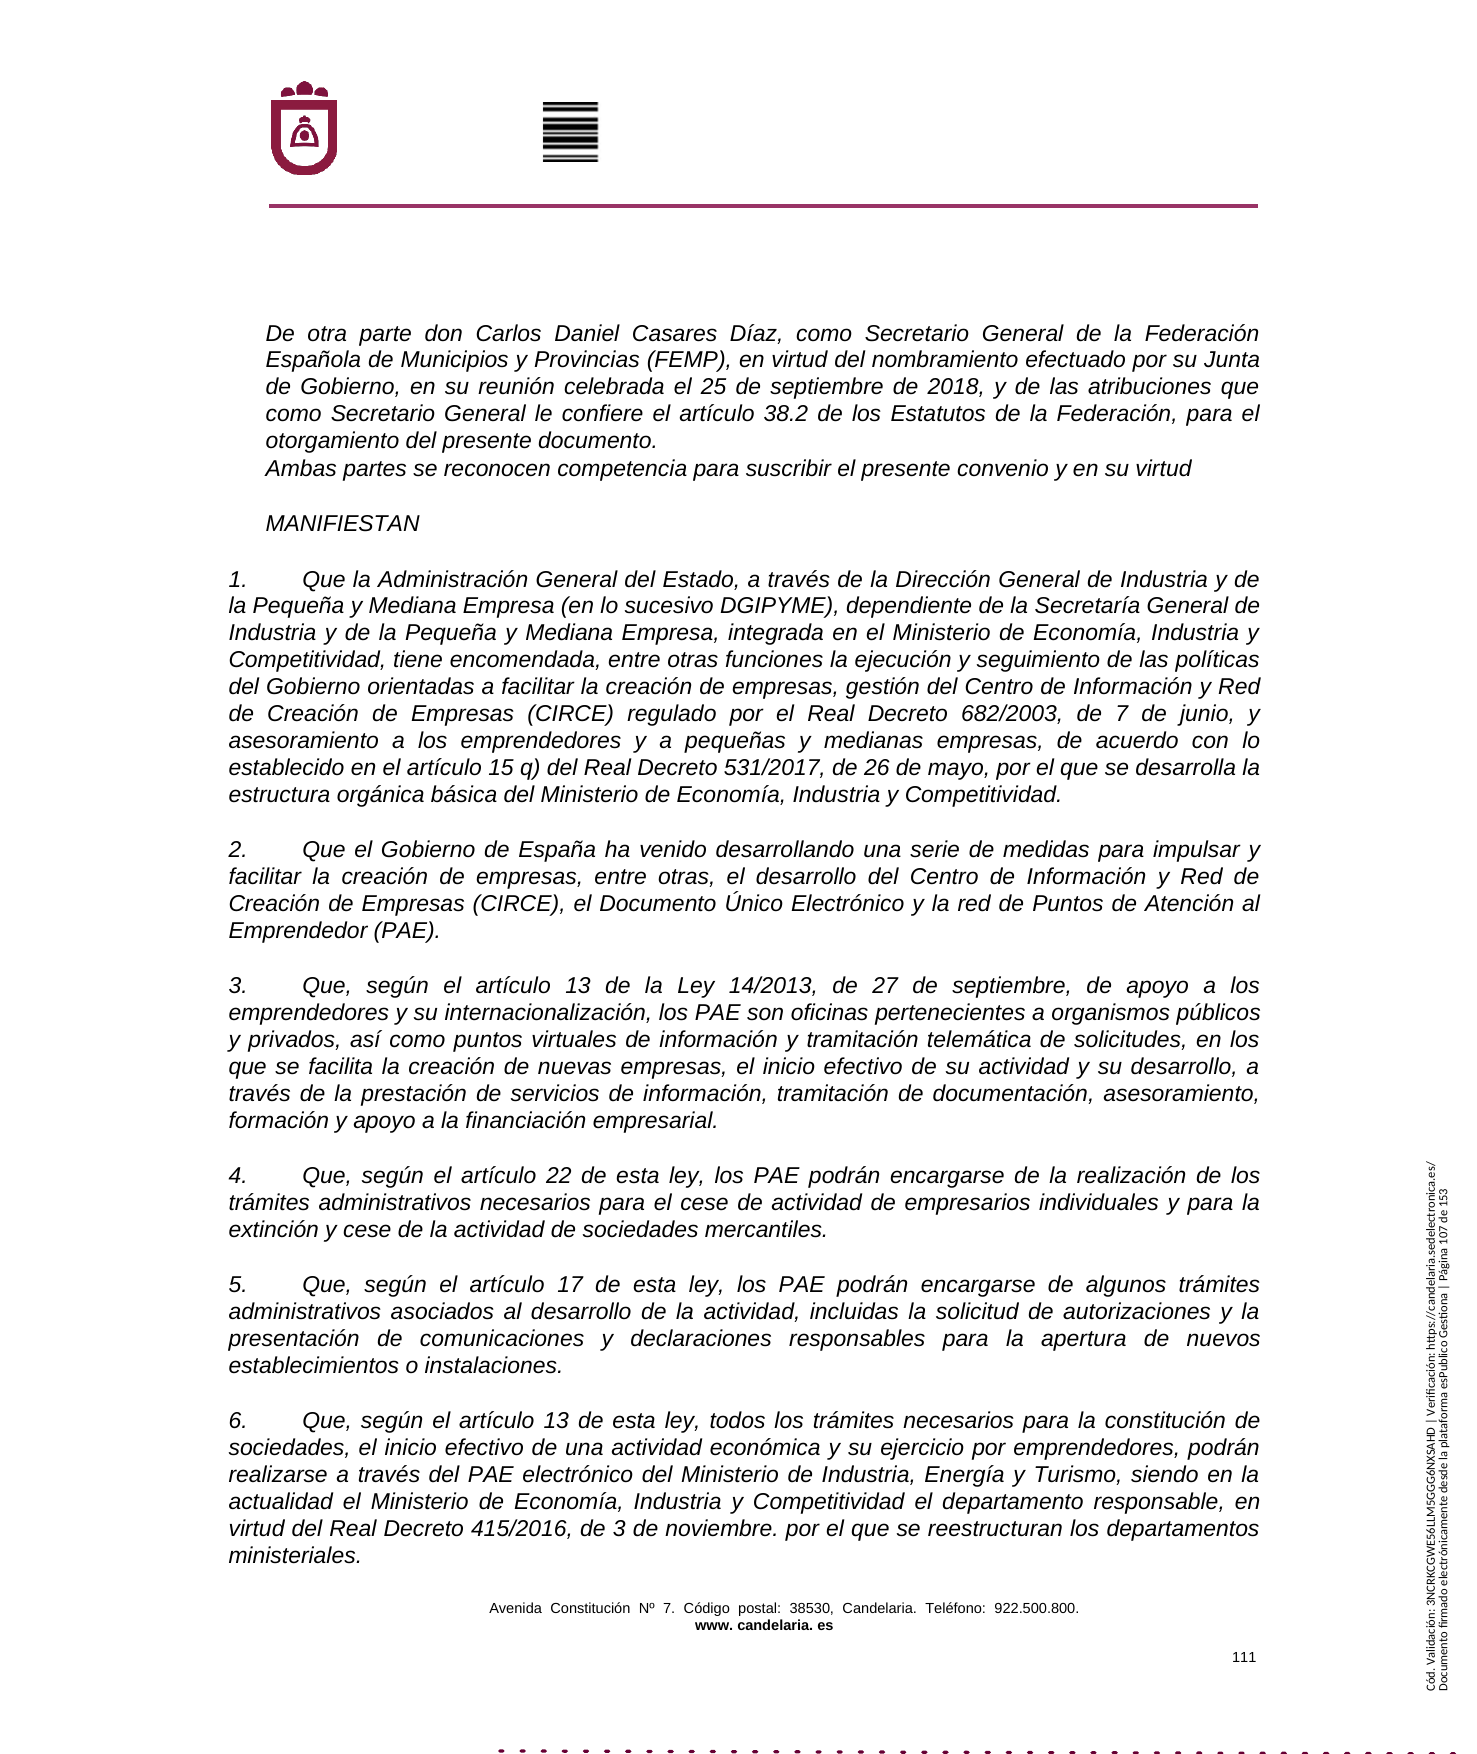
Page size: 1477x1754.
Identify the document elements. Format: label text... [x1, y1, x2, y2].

text De otra parte don Carlos Daniel Casares Díaz, como Secretario General de la Federación Española de Municipios y Provincias (FEMP), en virtud del nombramiento efectuado por su Junta de Gobierno, en su reunión celebrada el 25 de septiembre de 2018, y de las atribuciones que como Secretario General le confiere el artículo 38.2 de los Estatutos de la Federación, para el otorgamiento del presente documento. [265, 319, 1263, 453]
list Que, según el artículo 17 de esta ley, los PAE podrán encargarse de algunos trámites administrativos asociados al desarrollo de la actividad, incluidas la solicitud de autorizaciones y la presentación de comunicaciones y declaraciones responsables para la apertura de nuevos establecimientos o instalaciones. [228, 1271, 1263, 1378]
list Que, según el artículo 22 de esta ley, los PAE podrán encargarse de la realización de los trámites administrativos necesarios para el cese de actividad de empresarios individuales y para la extinción y cese de la actividad de sociedades mercantiles. [228, 1162, 1263, 1242]
list Que la Administración General del Estado, a través de la Dirección General de Industria y de la Pequeña y Mediana Empresa (en lo sucesivo DGIPYME), dependiente de la Secretaría General de Industria y de la Pequeña y Mediana Empresa, integrada en el Ministerio de Economía, Industria y Competitividad, tiene encomendada, entre otras funciones la ejecución y seguimiento de las políticas del Gobierno orientadas a facilitar la creación de empresas, gestión del Centro de Información y Red de Creación de Empresas (CIRCE) regulado por el Real Decreto 682/2003, de 7 de junio, y asesoramiento a los emprendedores y a pequeñas y medianas empresas, de acuerdo con lo establecido en el artículo 15 q) del Real Decreto 531/2017, de 26 de mayo, por el que se desarrolla la estructura orgánica básica del Ministerio de Economía, Industria y Competitividad. [228, 566, 1263, 807]
text MANIFIESTAN [265, 510, 1263, 536]
list Que, según el artículo 13 de la Ley 14/2013, de 27 de septiembre, de apoyo a los emprendedores y su internacionalización, los PAE son oficinas pertenecientes a organismos públicos y privados, así como puntos virtuales de información y tramitación telemática de solicitudes, en los que se facilita la creación de nuevas empresas, el inicio efectivo de su actividad y su desarrollo, a través de la prestación de servicios de información, tramitación de documentación, asesoramiento, formación y apoyo a la financiación empresarial. [228, 972, 1263, 1133]
text Ambas partes se reconocen competencia para suscribir el presente convenio y en su virtud [265, 454, 1263, 481]
list Que, según el artículo 13 de esta ley, todos los trámites necesarios para la constitución de sociedades, el inicio efectivo de una actividad económica y su ejercicio por emprendedores, podrán realizarse a través del PAE electrónico del Ministerio de Industria, Energía y Turismo, siendo en la actualidad el Ministerio de Economía, Industria y Competitividad el departamento responsable, en virtud del Real Decreto 415/2016, de 3 de noviembre. por el que se reestructuran los departamentos ministeriales. [228, 1407, 1263, 1568]
list Que el Gobierno de España ha venido desarrollando una serie de medidas para impulsar y facilitar la creación de empresas, entre otras, el desarrollo del Centro de Información y Red de Creación de Empresas (CIRCE), el Documento Único Electrónico y la red de Puntos de Atención al Emprendedor (PAE). [228, 836, 1263, 943]
